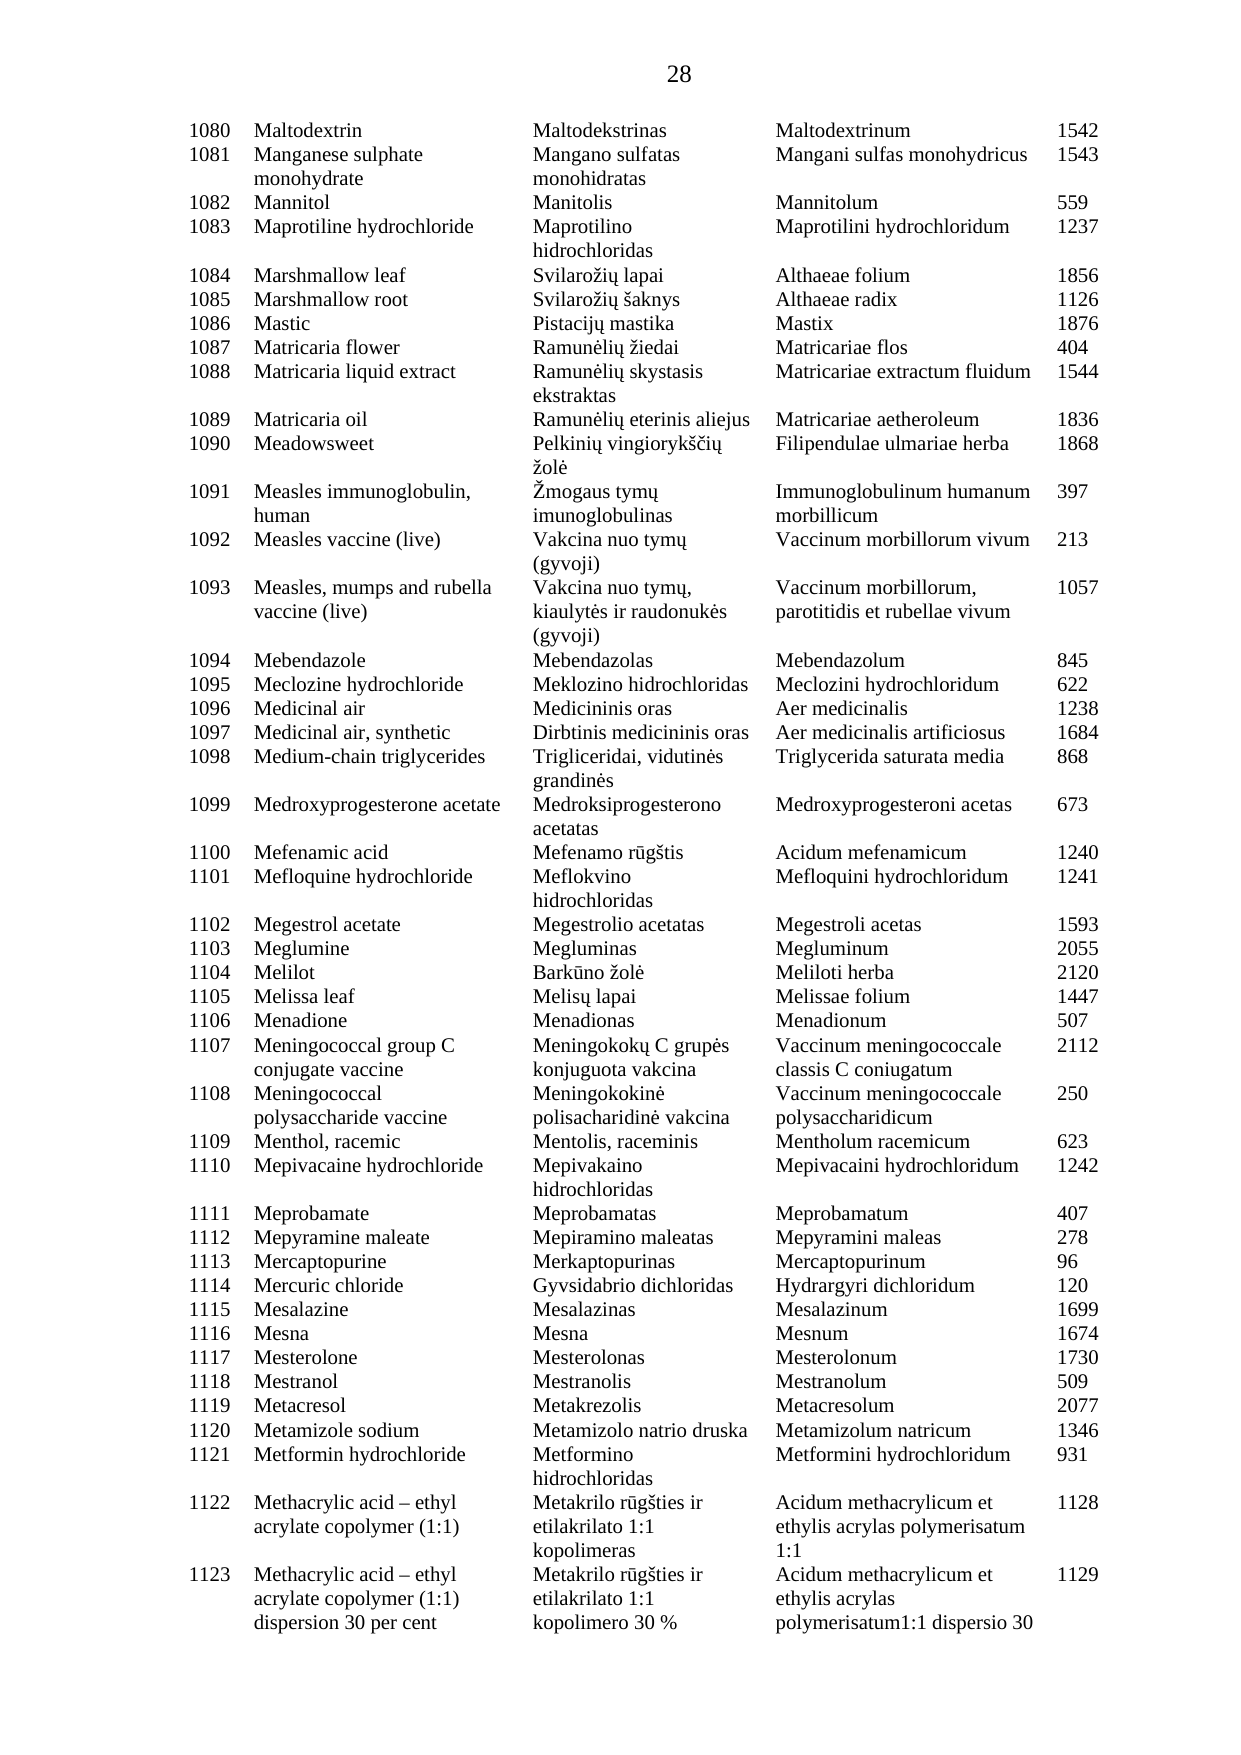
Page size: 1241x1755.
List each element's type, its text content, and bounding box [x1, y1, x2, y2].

table_cell Meningokokinė polisacharidinė vakcina [521, 1081, 764, 1129]
table_cell Vaccinum meningococcale polysaccharidicum [764, 1081, 1046, 1129]
table_cell 559 [1046, 190, 1181, 214]
table_cell Mannitolum [764, 190, 1046, 214]
table_cell 1092 [177, 527, 242, 575]
table_cell Mepyramine maleate [242, 1225, 521, 1249]
table_cell 1105 [177, 984, 242, 1008]
table_cell 1086 [177, 311, 242, 335]
table_cell Mesnum [764, 1321, 1046, 1345]
table_cell 673 [1046, 792, 1181, 840]
table_cell 278 [1046, 1225, 1181, 1249]
table_cell 1091 [177, 479, 242, 527]
table_cell Meningokokų C grupės konjuguota vakcina [521, 1033, 764, 1081]
table_cell Methacrylic acid – ethyl acrylate copolymer (1:1) dispersion 30 per cent [242, 1562, 521, 1634]
table_cell Megestroli acetas [764, 912, 1046, 936]
table_cell 1856 [1046, 263, 1181, 287]
table_cell 507 [1046, 1009, 1181, 1032]
table_cell Metakrilo rūgšties ir etilakrilato 1:1 kopolimero 30 % [521, 1562, 764, 1634]
table_cell Metformin hydrochloride [242, 1442, 521, 1490]
table_cell Manganese sulphate monohydrate [242, 142, 521, 190]
table_cell Mepyramini maleas [764, 1225, 1046, 1249]
table_cell 1109 [177, 1129, 242, 1153]
table_cell Melissae folium [764, 984, 1046, 1008]
table_cell Mesalazinas [521, 1297, 764, 1321]
table_cell Menadionas [521, 1009, 764, 1032]
table_cell Meliloti herba [764, 960, 1046, 984]
table_cell 1240 [1046, 840, 1181, 864]
table_cell 1082 [177, 190, 242, 214]
table_cell Gyvsidabrio dichloridas [521, 1273, 764, 1297]
table_cell 1115 [177, 1297, 242, 1321]
table_cell 1103 [177, 936, 242, 960]
table_cell Measles, mumps and rubella vaccine (live) [242, 575, 521, 647]
table_cell 1114 [177, 1273, 242, 1297]
table_cell Matricariae extractum fluidum [764, 359, 1046, 407]
table_cell 397 [1046, 479, 1181, 527]
table_cell Measles vaccine (live) [242, 527, 521, 575]
table_cell 1113 [177, 1249, 242, 1273]
table_cell Barkūno žolė [521, 960, 764, 984]
table_cell Maprotilino hidrochloridas [521, 214, 764, 262]
table_cell Melilot [242, 960, 521, 984]
table_cell 1080 [177, 118, 242, 142]
table_cell 1868 [1046, 431, 1181, 479]
table_cell 1090 [177, 431, 242, 479]
table_cell Meprobamatum [764, 1201, 1046, 1225]
table_cell 1106 [177, 1009, 242, 1032]
table_cell Pistacijų mastika [521, 311, 764, 335]
table_cell 404 [1046, 335, 1181, 359]
table_cell Megluminas [521, 936, 764, 960]
table_cell Mesna [242, 1321, 521, 1345]
table_cell 1123 [177, 1562, 242, 1634]
table_cell 1098 [177, 744, 242, 792]
table_cell Mebendazolum [764, 648, 1046, 672]
table_cell Maltodextrin [242, 118, 521, 142]
table_cell 1122 [177, 1490, 242, 1562]
table_cell Mannitol [242, 190, 521, 214]
table_cell Mepiramino maleatas [521, 1225, 764, 1249]
table_cell Ramunėlių skystasis ekstraktas [521, 359, 764, 407]
table_cell Svilarožių lapai [521, 263, 764, 287]
table_cell Medroksiprogesterono acetatas [521, 792, 764, 840]
table_cell Matricaria oil [242, 407, 521, 431]
table_cell 1097 [177, 720, 242, 744]
table_cell Hydrargyri dichloridum [764, 1273, 1046, 1297]
table_cell Metacresolum [764, 1394, 1046, 1417]
table_cell 2055 [1046, 936, 1181, 960]
table_cell 1102 [177, 912, 242, 936]
table_cell 1083 [177, 214, 242, 262]
table_cell Svilarožių šaknys [521, 287, 764, 311]
table_cell Medicinal air, synthetic [242, 720, 521, 744]
table_cell Mesalazine [242, 1297, 521, 1321]
table_cell 1684 [1046, 720, 1181, 744]
table_cell Ramunėlių žiedai [521, 335, 764, 359]
table_cell Megestrolio acetatas [521, 912, 764, 936]
table_cell Filipendulae ulmariae herba [764, 431, 1046, 479]
table_cell Metamizolum natricum [764, 1418, 1046, 1442]
table_cell Meflokvino hidrochloridas [521, 864, 764, 912]
table_cell Megestrol acetate [242, 912, 521, 936]
table_cell 2120 [1046, 960, 1181, 984]
table_cell Meclozini hydrochloridum [764, 672, 1046, 696]
table_cell Mesterolonum [764, 1345, 1046, 1369]
table_cell Matricariae aetheroleum [764, 407, 1046, 431]
table_cell Menadione [242, 1009, 521, 1032]
table_cell 931 [1046, 1442, 1181, 1490]
table_cell 120 [1046, 1273, 1181, 1297]
table_cell Mesalazinum [764, 1297, 1046, 1321]
table_cell Trigliceridai, vidutinės grandinės [521, 744, 764, 792]
table_cell 1593 [1046, 912, 1181, 936]
table_cell Vaccinum morbillorum, parotitidis et rubellae vivum [764, 575, 1046, 647]
table_cell 1129 [1046, 1562, 1181, 1634]
table_cell 1346 [1046, 1418, 1181, 1442]
table_cell 407 [1046, 1201, 1181, 1225]
table_cell Mastic [242, 311, 521, 335]
table_cell Vakcina nuo tymų, kiaulytės ir raudonukės (gyvoji) [521, 575, 764, 647]
table_cell 1107 [177, 1033, 242, 1081]
table_cell Mercaptopurine [242, 1249, 521, 1273]
table_cell Meklozino hidrochloridas [521, 672, 764, 696]
table_cell 1084 [177, 263, 242, 287]
table_cell Marshmallow leaf [242, 263, 521, 287]
table_cell Dirbtinis medicininis oras [521, 720, 764, 744]
table_cell 623 [1046, 1129, 1181, 1153]
table_cell 1104 [177, 960, 242, 984]
table_cell 1112 [177, 1225, 242, 1249]
table_cell Mefloquine hydrochloride [242, 864, 521, 912]
table_cell Acidum methacrylicum et ethylis acrylas polymerisatum1:1 dispersio 30 [764, 1562, 1046, 1634]
table_cell Medium-chain triglycerides [242, 744, 521, 792]
table_cell 1085 [177, 287, 242, 311]
table_cell Menadionum [764, 1009, 1046, 1032]
table_cell Mebendazolas [521, 648, 764, 672]
table_cell Mesna [521, 1321, 764, 1345]
table_cell Mefloquini hydrochloridum [764, 864, 1046, 912]
table_cell Aer medicinalis [764, 696, 1046, 720]
table_cell Mastix [764, 311, 1046, 335]
table_cell Maprotilini hydrochloridum [764, 214, 1046, 262]
table_cell 1121 [177, 1442, 242, 1490]
table_cell 509 [1046, 1369, 1181, 1393]
table_cell 1836 [1046, 407, 1181, 431]
table_cell 2077 [1046, 1394, 1181, 1417]
table_cell Maltodekstrinas [521, 118, 764, 142]
table_cell 1088 [177, 359, 242, 407]
table_cell Mesterolone [242, 1345, 521, 1369]
table_cell Measles immunoglobulin, human [242, 479, 521, 527]
table_cell Pelkinių vingiorykščių žolė [521, 431, 764, 479]
table_cell Mangano sulfatas monohidratas [521, 142, 764, 190]
table_cell 1099 [177, 792, 242, 840]
table_cell Medicinal air [242, 696, 521, 720]
table_cell Medicininis oras [521, 696, 764, 720]
table_cell Mestranol [242, 1369, 521, 1393]
table_cell 96 [1046, 1249, 1181, 1273]
table_cell 1699 [1046, 1297, 1181, 1321]
table_cell Mefenamo rūgštis [521, 840, 764, 864]
table_cell 1876 [1046, 311, 1181, 335]
table_cell Meclozine hydrochloride [242, 672, 521, 696]
table_cell Meprobamatas [521, 1201, 764, 1225]
table_cell Mangani sulfas monohydricus [764, 142, 1046, 190]
table_cell Mestranolum [764, 1369, 1046, 1393]
table_cell 1242 [1046, 1153, 1181, 1201]
table_cell 2112 [1046, 1033, 1181, 1081]
table_cell 1118 [177, 1369, 242, 1393]
table_cell Meadowsweet [242, 431, 521, 479]
table_cell Meningococcal group C conjugate vaccine [242, 1033, 521, 1081]
table_cell 1128 [1046, 1490, 1181, 1562]
table_cell Meningococcal polysaccharide vaccine [242, 1081, 521, 1129]
table_cell Althaeae radix [764, 287, 1046, 311]
table_cell 1089 [177, 407, 242, 431]
table_cell 1238 [1046, 696, 1181, 720]
table_cell Ramunėlių eterinis aliejus [521, 407, 764, 431]
table_cell Mesterolonas [521, 1345, 764, 1369]
table_cell 1116 [177, 1321, 242, 1345]
table_cell Medroxyprogesteroni acetas [764, 792, 1046, 840]
table_cell 1730 [1046, 1345, 1181, 1369]
table_cell 1237 [1046, 214, 1181, 262]
table_cell Althaeae folium [764, 263, 1046, 287]
table_cell 1542 [1046, 118, 1181, 142]
table_cell Metakrezolis [521, 1394, 764, 1417]
table_cell Merkaptopurinas [521, 1249, 764, 1273]
table_cell Metacresol [242, 1394, 521, 1417]
table_cell 1674 [1046, 1321, 1181, 1345]
table_cell Acidum methacrylicum et ethylis acrylas polymerisatum 1:1 [764, 1490, 1046, 1562]
table_cell Megluminum [764, 936, 1046, 960]
table_cell Mercuric chloride [242, 1273, 521, 1297]
table_cell 845 [1046, 648, 1181, 672]
table_cell Žmogaus tymų imunoglobulinas [521, 479, 764, 527]
table_cell Vaccinum meningococcale classis C coniugatum [764, 1033, 1046, 1081]
table_cell Mercaptopurinum [764, 1249, 1046, 1273]
table_cell Metformini hydrochloridum [764, 1442, 1046, 1490]
table_cell 1447 [1046, 984, 1181, 1008]
table_cell Immunoglobulinum humanum morbillicum [764, 479, 1046, 527]
table_cell Mentolis, raceminis [521, 1129, 764, 1153]
table_cell Metformino hidrochloridas [521, 1442, 764, 1490]
table_cell 1544 [1046, 359, 1181, 407]
table_cell Triglycerida saturata media [764, 744, 1046, 792]
table_cell 1119 [177, 1394, 242, 1417]
table_cell Matricariae flos [764, 335, 1046, 359]
table_cell 1100 [177, 840, 242, 864]
table_cell 1117 [177, 1345, 242, 1369]
table_cell Vaccinum morbillorum vivum [764, 527, 1046, 575]
table_cell Marshmallow root [242, 287, 521, 311]
table_cell 1543 [1046, 142, 1181, 190]
table_cell Maltodextrinum [764, 118, 1046, 142]
table_cell 1093 [177, 575, 242, 647]
table_cell Acidum mefenamicum [764, 840, 1046, 864]
table_cell 1101 [177, 864, 242, 912]
table_cell Metamizole sodium [242, 1418, 521, 1442]
table_cell Melisų lapai [521, 984, 764, 1008]
table_cell Vakcina nuo tymų (gyvoji) [521, 527, 764, 575]
table_cell Medroxyprogesterone acetate [242, 792, 521, 840]
table_cell Methacrylic acid – ethyl acrylate copolymer (1:1) [242, 1490, 521, 1562]
table_cell Mefenamic acid [242, 840, 521, 864]
table_cell Matricaria liquid extract [242, 359, 521, 407]
table_cell 250 [1046, 1081, 1181, 1129]
table_cell 868 [1046, 744, 1181, 792]
table_cell Mebendazole [242, 648, 521, 672]
table_cell 1095 [177, 672, 242, 696]
table_cell Manitolis [521, 190, 764, 214]
table_cell Meprobamate [242, 1201, 521, 1225]
table_cell Matricaria flower [242, 335, 521, 359]
table_cell 1094 [177, 648, 242, 672]
table_cell Meglumine [242, 936, 521, 960]
table_cell 1241 [1046, 864, 1181, 912]
table_cell Maprotiline hydrochloride [242, 214, 521, 262]
table_cell 1096 [177, 696, 242, 720]
table_cell 1120 [177, 1418, 242, 1442]
table_cell Metakrilo rūgšties ir etilakrilato 1:1 kopolimeras [521, 1490, 764, 1562]
table_cell Metamizolo natrio druska [521, 1418, 764, 1442]
table_cell 1111 [177, 1201, 242, 1225]
table_cell 1108 [177, 1081, 242, 1129]
table_cell Mentholum racemicum [764, 1129, 1046, 1153]
table_cell 1057 [1046, 575, 1181, 647]
table_cell 1126 [1046, 287, 1181, 311]
table_cell 622 [1046, 672, 1181, 696]
table_cell Melissa leaf [242, 984, 521, 1008]
table_cell Menthol, racemic [242, 1129, 521, 1153]
table_cell Mepivakaino hidrochloridas [521, 1153, 764, 1201]
table_cell Aer medicinalis artificiosus [764, 720, 1046, 744]
table_cell Mepivacaine hydrochloride [242, 1153, 521, 1201]
table_cell Mepivacaini hydrochloridum [764, 1153, 1046, 1201]
table_cell 1081 [177, 142, 242, 190]
table_cell 213 [1046, 527, 1181, 575]
table_cell 1110 [177, 1153, 242, 1201]
table_cell 1087 [177, 335, 242, 359]
table_cell Mestranolis [521, 1369, 764, 1393]
